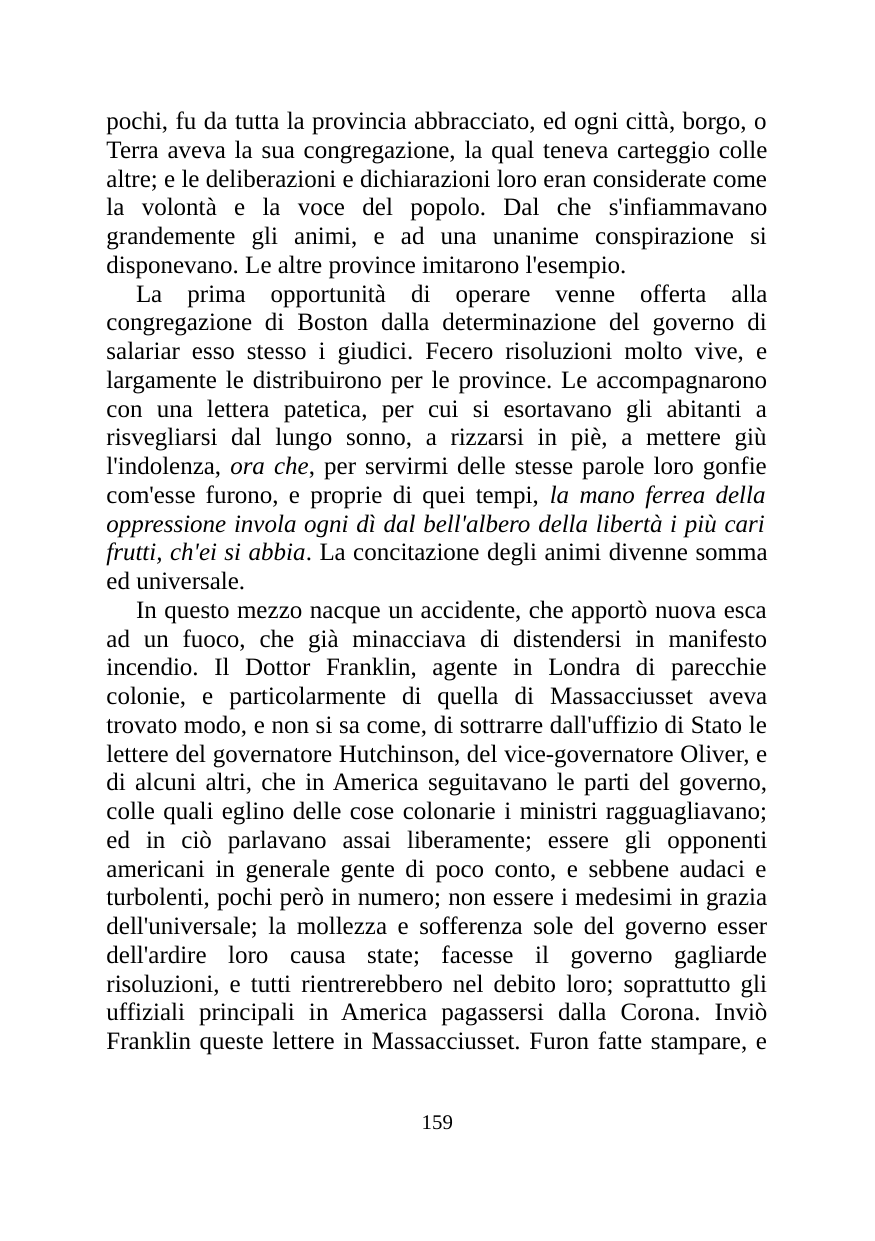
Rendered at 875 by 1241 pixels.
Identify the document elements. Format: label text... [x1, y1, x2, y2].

text In questo mezzo nacque un accidente, che apportò nuova esca ad un fuoco, che già minacciava di distendersi in manifesto incendio. Il Dottor Franklin, agente in Londra di parecchie colonie, e particolarmente di quella di Massacciusset aveva trovato modo, e non si sa come, di sottrarre dall'uffizio di Stato le lettere del governatore Hutchinson, del vice-governatore Oliver, e di alcuni altri, che in America seguitavano le parti del governo, colle quali eglino delle cose colonarie i ministri ragguagliavano; ed in ciò parlavano assai liberamente; essere gli opponenti americani in generale gente di poco conto, e sebbene audaci e turbolenti, pochi però in numero; non essere i medesimi in grazia dell'universale; la mollezza e sofferenza sole del governo esser dell'ardire loro causa state; facesse il governo gagliarde risoluzioni, e tutti rientrerebbero nel debito loro; soprattutto gli uffiziali principali in America pagassersi dalla Corona. Inviò Franklin queste lettere in Massacciusset. Furon fatte stampare, e [106, 595, 768, 1055]
text La prima opportunità di operare venne offerta alla congregazione di Boston dalla determinazione del governo di salariar esso stesso i giudici. Fecero risoluzioni molto vive, e largamente le distribuirono per le province. Le accompagnarono con una lettera patetica, per cui si esortavano gli abitanti a risvegliarsi dal lungo sonno, a rizzarsi in piè, a mettere giù l'indolenza, ora che, per servirmi delle stesse parole loro gonfie com'esse furono, e proprie di quei tempi, la mano ferrea della oppressione invola ogni dì dal bell'albero della libertà i più cari frutti, ch'ei si abbia. La concitazione degli animi divenne somma ed universale. [106, 279, 768, 595]
text pochi, fu da tutta la provincia abbracciato, ed ogni città, borgo, o Terra aveva la sua congregazione, la qual teneva carteggio colle altre; e le deliberazioni e dichiarazioni loro eran considerate come la volontà e la voce del popolo. Dal che s'infiammavano grandemente gli animi, e ad una unanime conspirazione si disponevano. Le altre province imitarono l'esempio. [106, 106, 768, 279]
